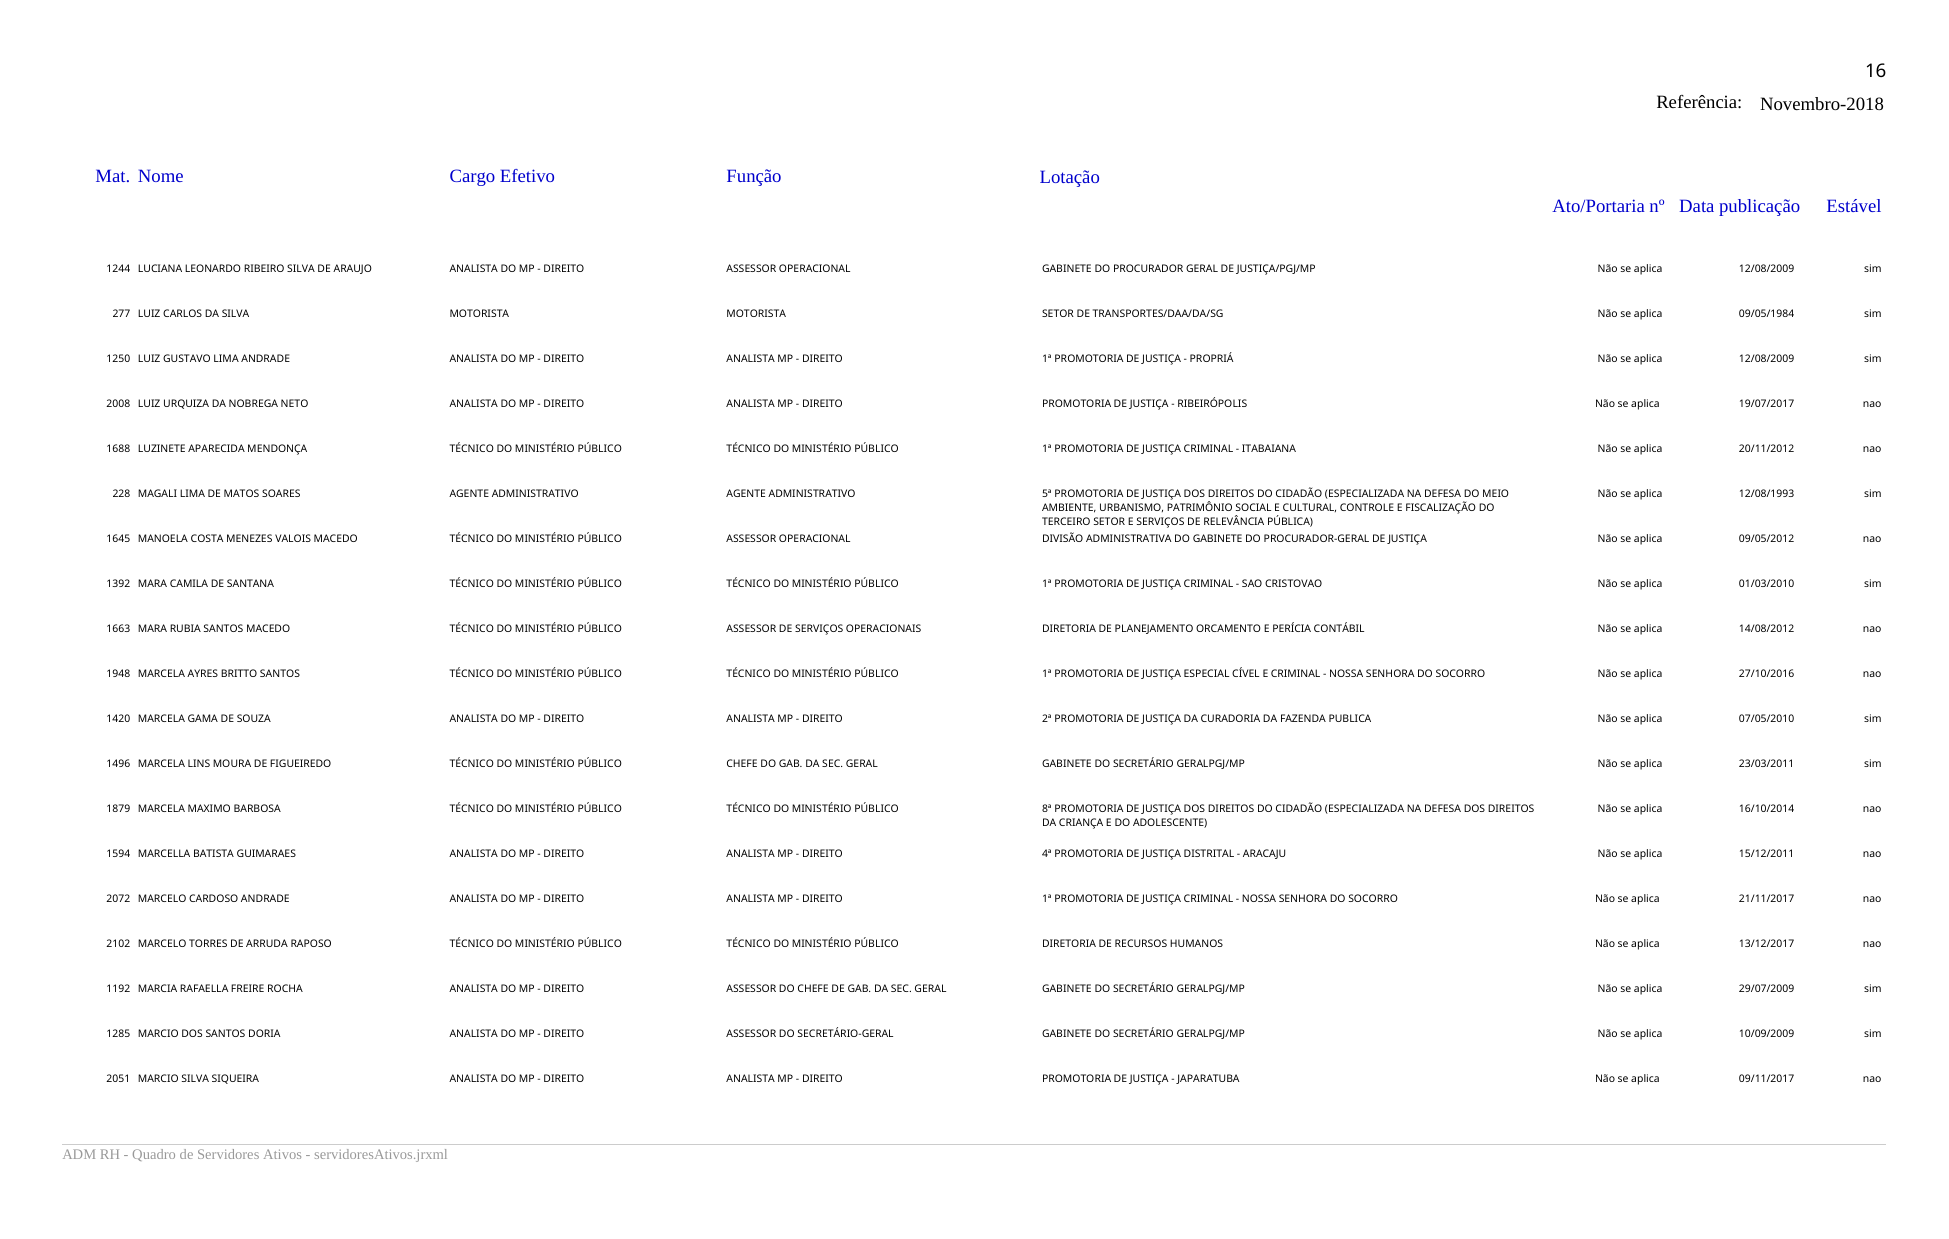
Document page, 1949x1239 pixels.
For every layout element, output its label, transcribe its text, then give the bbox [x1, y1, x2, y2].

table_cell [0, 1071, 68, 1116]
table_cell [1881, 351, 1948, 396]
table_cell MARCIA RAFAELLA FREIRE ROCHA [138, 981, 443, 1026]
table_cell [0, 351, 68, 396]
table_cell [1538, 621, 1547, 666]
table_cell Referência: [1656, 91, 1754, 123]
table_cell sim [1803, 1026, 1881, 1071]
table_cell 10/09/2009 [1662, 1026, 1794, 1071]
table_cell [1881, 576, 1948, 621]
table_cell [443, 1026, 449, 1071]
table_header [1803, 165, 1881, 195]
table_cell [1030, 396, 1042, 441]
table_cell ANALISTA DO MP - DIREITO [449, 261, 723, 306]
table_cell [130, 531, 138, 576]
table_cell ANALISTA DO MP - DIREITO [449, 711, 723, 756]
table_cell Data publicação [1665, 195, 1800, 225]
table_cell [1794, 261, 1803, 306]
table_cell [1794, 441, 1803, 486]
table_cell [1538, 801, 1547, 846]
table_cell [449, 195, 684, 225]
table_header Função [726, 165, 803, 195]
table_cell [1030, 801, 1042, 846]
table_cell Não se aplica [1547, 1026, 1662, 1071]
table_cell 1688 [68, 441, 130, 486]
table_cell [1881, 711, 1948, 756]
table_cell [1030, 531, 1042, 576]
table_cell ASSESSOR DE SERVIÇOS OPERACIONAIS [726, 621, 1030, 666]
table_cell 1594 [68, 846, 130, 891]
table_cell MARCELLA BATISTA GUIMARAES [138, 846, 443, 891]
table_cell [0, 891, 68, 936]
table_cell sim [1803, 261, 1881, 306]
table_cell nao [1803, 441, 1881, 486]
table_cell 1244 [68, 261, 130, 306]
table_cell TÉCNICO DO MINISTÉRIO PÚBLICO [449, 666, 723, 711]
table_cell [1030, 846, 1042, 891]
table_cell [1881, 1071, 1948, 1116]
table_cell 27/10/2016 [1662, 666, 1794, 711]
table_cell [1538, 441, 1547, 486]
table_cell [684, 196, 726, 225]
table_cell PROMOTORIA DE JUSTIÇA - RIBEIRÓPOLIS [1042, 396, 1538, 441]
table_cell [1538, 531, 1547, 576]
table_cell [130, 576, 138, 621]
table_header Nome [138, 165, 203, 195]
table_cell 277 [68, 306, 130, 351]
table_cell 1645 [68, 531, 130, 576]
table_cell [1030, 711, 1042, 756]
table_cell TÉCNICO DO MINISTÉRIO PÚBLICO [449, 531, 723, 576]
table_cell 09/05/2012 [1662, 531, 1794, 576]
table_cell [1794, 1026, 1803, 1071]
table_cell 16/10/2014 [1662, 801, 1794, 846]
table_cell 1496 [68, 756, 130, 801]
table_cell ADM RH - Quadro de Servidores Ativos - servidoresAtivos.jrxml [62, 1145, 1886, 1168]
table_cell [443, 306, 449, 351]
table_cell [1030, 1026, 1042, 1071]
table_cell [130, 261, 138, 306]
table_cell [1538, 936, 1547, 981]
table_cell ANALISTA DO MP - DIREITO [449, 891, 723, 936]
table_cell [1538, 1026, 1547, 1071]
table_cell [0, 166, 68, 195]
table_cell DIRETORIA DE RECURSOS HUMANOS [1042, 936, 1538, 981]
table_cell DIRETORIA DE PLANEJAMENTO ORCAMENTO E PERÍCIA CONTÁBIL [1042, 621, 1538, 666]
table_cell LUCIANA LEONARDO RIBEIRO SILVA DE ARAUJO [138, 261, 443, 306]
table_cell MARCELO TORRES DE ARRUDA RAPOSO [138, 936, 443, 981]
table_cell GABINETE DO SECRETÁRIO GERALPGJ/MP [1042, 981, 1538, 1026]
table_cell [1538, 711, 1547, 756]
table_cell [1881, 306, 1948, 351]
table_cell [1886, 57, 1948, 84]
table_cell [1538, 351, 1547, 396]
table_cell [1881, 891, 1948, 936]
table_cell MANOELA COSTA MENEZES VALOIS MACEDO [138, 531, 443, 576]
table_cell Não se aplica [1547, 666, 1662, 711]
table_cell [1538, 576, 1547, 621]
table_cell [0, 253, 1948, 261]
table_cell [130, 441, 138, 486]
table_cell Não se aplica [1547, 981, 1662, 1026]
table_cell Novembro-2018 [1756, 93, 1884, 121]
table_cell [1538, 306, 1547, 351]
table_cell 2ª PROMOTORIA DE JUSTIÇA DA CURADORIA DA FAZENDA PUBLICA [1042, 711, 1538, 756]
table_cell [0, 486, 68, 531]
table_cell [1538, 261, 1547, 306]
table_cell nao [1803, 801, 1881, 846]
table_cell [0, 1116, 1948, 1144]
table_cell [0, 306, 68, 351]
table_cell [130, 801, 138, 846]
table_cell [130, 196, 138, 225]
table_cell Não se aplica [1547, 531, 1662, 576]
table_cell [443, 621, 449, 666]
table_cell [0, 1026, 68, 1071]
table_cell [138, 195, 203, 225]
table_cell nao [1803, 846, 1881, 891]
table_cell [130, 621, 138, 666]
table_cell [1794, 576, 1803, 621]
table_cell sim [1803, 351, 1881, 396]
table_cell [130, 981, 138, 1026]
table_cell [130, 846, 138, 891]
table_cell ANALISTA MP - DIREITO [726, 711, 1030, 756]
table_cell [443, 1071, 449, 1116]
table_cell 07/05/2010 [1662, 711, 1794, 756]
table_cell 1ª PROMOTORIA DE JUSTIÇA CRIMINAL - ITABAIANA [1042, 441, 1538, 486]
table_cell ASSESSOR DO SECRETÁRIO-GERAL [726, 1026, 1030, 1071]
table_cell 09/05/1984 [1662, 306, 1794, 351]
table_cell 1879 [68, 801, 130, 846]
table_header [1529, 165, 1664, 195]
table_cell sim [1803, 306, 1881, 351]
table_cell [443, 846, 449, 891]
table_cell Não se aplica [1547, 576, 1662, 621]
table_cell MARCELA MAXIMO BARBOSA [138, 801, 443, 846]
table_cell ANALISTA DO MP - DIREITO [449, 351, 723, 396]
table_cell [130, 666, 138, 711]
table_cell [0, 936, 68, 981]
table_cell [0, 225, 1948, 244]
table_cell Não se aplica [1547, 396, 1662, 441]
table_cell Não se aplica [1547, 306, 1662, 351]
table_cell TÉCNICO DO MINISTÉRIO PÚBLICO [449, 756, 723, 801]
table_cell sim [1803, 576, 1881, 621]
table_cell Não se aplica [1547, 801, 1662, 846]
table_cell [1881, 801, 1948, 846]
table_cell ANALISTA DO MP - DIREITO [449, 396, 723, 441]
table_cell Estável [1803, 195, 1881, 225]
table_cell ANALISTA MP - DIREITO [726, 396, 1030, 441]
table_cell nao [1803, 396, 1881, 441]
table_cell [1794, 981, 1803, 1026]
table_cell [443, 441, 449, 486]
table_cell [1039, 196, 1196, 225]
table_cell [443, 801, 449, 846]
table_cell [0, 666, 68, 711]
table_cell LUIZ CARLOS DA SILVA [138, 306, 443, 351]
table_cell 1250 [68, 351, 130, 396]
table_cell GABINETE DO SECRETÁRIO GERALPGJ/MP [1042, 756, 1538, 801]
table_cell 1392 [68, 576, 130, 621]
table_cell [1881, 261, 1948, 306]
table_cell [130, 351, 138, 396]
table_cell [443, 351, 449, 396]
table_cell [1881, 666, 1948, 711]
table_cell [443, 891, 449, 936]
table_cell [130, 936, 138, 981]
table_cell [1538, 1071, 1547, 1116]
table_cell TÉCNICO DO MINISTÉRIO PÚBLICO [449, 441, 723, 486]
table_cell Lotação [1039, 166, 1196, 196]
table_cell [0, 196, 68, 225]
table_cell MARCELA LINS MOURA DE FIGUEIREDO [138, 756, 443, 801]
table_cell [1881, 396, 1948, 441]
table_cell [1030, 351, 1042, 396]
table_cell [1886, 1144, 1948, 1168]
table_cell TÉCNICO DO MINISTÉRIO PÚBLICO [726, 441, 1030, 486]
table_cell ANALISTA MP - DIREITO [726, 1071, 1030, 1116]
table_cell Não se aplica [1547, 1071, 1662, 1116]
table_cell [1030, 306, 1042, 351]
table_cell [1794, 891, 1803, 936]
table_cell [1030, 621, 1042, 666]
table_cell SETOR DE TRANSPORTES/DAA/DA/SG [1042, 306, 1538, 351]
table_cell CHEFE DO GAB. DA SEC. GERAL [726, 756, 1030, 801]
table_cell sim [1803, 981, 1881, 1026]
table_cell 21/11/2017 [1662, 891, 1794, 936]
table_cell ASSESSOR OPERACIONAL [726, 531, 1030, 576]
table_header Mat. [68, 165, 130, 195]
table_cell [1794, 486, 1803, 531]
table_cell AGENTE ADMINISTRATIVO [449, 486, 723, 531]
table_cell Não se aplica [1547, 711, 1662, 756]
table_cell [0, 57, 1731, 84]
table_cell MARA CAMILA DE SANTANA [138, 576, 443, 621]
table_cell [1794, 306, 1803, 351]
table_cell [1794, 1071, 1803, 1116]
table_cell nao [1803, 891, 1881, 936]
table_header [0, 0, 1948, 57]
table_cell nao [1803, 531, 1881, 576]
table_cell [443, 261, 449, 306]
table_cell [1881, 621, 1948, 666]
table_cell [443, 756, 449, 801]
table_cell [1030, 936, 1042, 981]
table_cell Não se aplica [1547, 441, 1662, 486]
table_cell [1538, 981, 1547, 1026]
table_cell 5ª PROMOTORIA DE JUSTIÇA DOS DIREITOS DO CIDADÃO (ESPECIALIZADA NA DEFESA DO MEIO AMBIENTE, URBANISMO, PATRIMÔNIO SOCIAL E CULTURAL, CONTROLE E FISCALIZAÇÃO DO TERCEIRO SETOR E SERVIÇOS DE RELEVÂNCIA PÚBLICA) [1042, 486, 1538, 531]
table_cell [1794, 936, 1803, 981]
table_cell Não se aplica [1547, 891, 1662, 936]
table_header Cargo Efetivo [449, 165, 684, 195]
table_cell [1030, 486, 1042, 531]
table_cell PROMOTORIA DE JUSTIÇA - JAPARATUBA [1042, 1071, 1538, 1116]
table_cell [0, 396, 68, 441]
table_cell TÉCNICO DO MINISTÉRIO PÚBLICO [726, 576, 1030, 621]
table_cell DIVISÃO ADMINISTRATIVA DO GABINETE DO PROCURADOR-GERAL DE JUSTIÇA [1042, 531, 1538, 576]
table_cell [1794, 756, 1803, 801]
table_cell [1196, 166, 1529, 195]
table_cell 09/11/2017 [1662, 1071, 1794, 1116]
table_cell [0, 441, 68, 486]
table_cell [1538, 846, 1547, 891]
table_cell Não se aplica [1547, 846, 1662, 891]
table_cell [1794, 531, 1803, 576]
table_cell 1948 [68, 666, 130, 711]
table_cell 20/11/2012 [1662, 441, 1794, 486]
table_cell [443, 531, 449, 576]
table_cell [1794, 396, 1803, 441]
table_cell MARCELA AYRES BRITTO SANTOS [138, 666, 443, 711]
table_cell [443, 981, 449, 1026]
table_cell [0, 85, 1948, 91]
table_cell 1ª PROMOTORIA DE JUSTIÇA CRIMINAL - SAO CRISTOVAO [1042, 576, 1538, 621]
table_cell sim [1803, 486, 1881, 531]
table_cell 1420 [68, 711, 130, 756]
table_cell GABINETE DO PROCURADOR GERAL DE JUSTIÇA/PGJ/MP [1042, 261, 1538, 306]
table_cell [443, 396, 449, 441]
table_cell [1538, 486, 1547, 531]
table_cell [1030, 261, 1042, 306]
table_cell [443, 666, 449, 711]
table_cell 1ª PROMOTORIA DE JUSTIÇA ESPECIAL CÍVEL E CRIMINAL - NOSSA SENHORA DO SOCORRO [1042, 666, 1538, 711]
table_cell MARCIO SILVA SIQUEIRA [138, 1071, 443, 1116]
table_cell [1030, 891, 1042, 936]
table_cell MARA RUBIA SANTOS MACEDO [138, 621, 443, 666]
table_cell [0, 756, 68, 801]
table_cell ANALISTA DO MP - DIREITO [449, 1071, 723, 1116]
table_cell ASSESSOR DO CHEFE DE GAB. DA SEC. GERAL [726, 981, 1030, 1026]
table_cell [443, 486, 449, 531]
table_cell 23/03/2011 [1662, 756, 1794, 801]
table_cell [130, 166, 138, 195]
table_cell [443, 936, 449, 981]
table_cell [1030, 756, 1042, 801]
table_cell 12/08/2009 [1662, 261, 1794, 306]
table_cell Não se aplica [1547, 261, 1662, 306]
table_cell [130, 756, 138, 801]
table_cell [203, 166, 449, 195]
table_cell MOTORISTA [726, 306, 1030, 351]
table_cell 29/07/2009 [1662, 981, 1794, 1026]
table_cell [0, 801, 68, 846]
table_cell [1030, 576, 1042, 621]
table_cell [130, 486, 138, 531]
table_cell 13/12/2017 [1662, 936, 1794, 981]
table_cell [1538, 666, 1547, 711]
table_cell [726, 195, 803, 225]
table_cell 15/12/2011 [1662, 846, 1794, 891]
table_cell 1ª PROMOTORIA DE JUSTIÇA CRIMINAL - NOSSA SENHORA DO SOCORRO [1042, 891, 1538, 936]
table_cell [0, 846, 68, 891]
table_cell [0, 531, 68, 576]
table_cell ANALISTA DO MP - DIREITO [449, 981, 723, 1026]
table_cell [1881, 486, 1948, 531]
table_cell Não se aplica [1547, 351, 1662, 396]
table_cell [1538, 891, 1547, 936]
table_cell Não se aplica [1547, 756, 1662, 801]
table_cell MARCELA GAMA DE SOUZA [138, 711, 443, 756]
table_cell ANALISTA MP - DIREITO [726, 891, 1030, 936]
table_cell [1881, 846, 1948, 891]
table_cell [130, 891, 138, 936]
table_cell [130, 1026, 138, 1071]
table_cell ASSESSOR OPERACIONAL [726, 261, 1030, 306]
table_cell Não se aplica [1547, 936, 1662, 981]
table_cell sim [1803, 711, 1881, 756]
table_cell nao [1803, 621, 1881, 666]
table_cell [684, 166, 726, 195]
table_cell MOTORISTA [449, 306, 723, 351]
table_cell ANALISTA DO MP - DIREITO [449, 1026, 723, 1071]
table_cell [1196, 196, 1529, 225]
table_cell TÉCNICO DO MINISTÉRIO PÚBLICO [449, 936, 723, 981]
table_cell 16 [1731, 57, 1886, 84]
table_cell TÉCNICO DO MINISTÉRIO PÚBLICO [449, 576, 723, 621]
table_cell [0, 576, 68, 621]
table_cell [1794, 666, 1803, 711]
table_cell TÉCNICO DO MINISTÉRIO PÚBLICO [449, 621, 723, 666]
table_cell MARCIO DOS SANTOS DORIA [138, 1026, 443, 1071]
table_cell 1663 [68, 621, 130, 666]
table_cell TÉCNICO DO MINISTÉRIO PÚBLICO [726, 801, 1030, 846]
table_cell 2051 [68, 1071, 130, 1116]
table_cell [1794, 351, 1803, 396]
table_cell MARCELO CARDOSO ANDRADE [138, 891, 443, 936]
table_cell ANALISTA DO MP - DIREITO [449, 846, 723, 891]
table_cell [443, 711, 449, 756]
table_cell [1030, 441, 1042, 486]
table_cell [0, 123, 1948, 163]
table_cell AGENTE ADMINISTRATIVO [726, 486, 1030, 531]
table_cell [1881, 166, 1948, 195]
table_cell LUIZ URQUIZA DA NOBREGA NETO [138, 396, 443, 441]
table_cell [1538, 756, 1547, 801]
table_cell 2072 [68, 891, 130, 936]
table_cell ANALISTA MP - DIREITO [726, 351, 1030, 396]
table_cell [1794, 801, 1803, 846]
table_cell [203, 196, 449, 225]
table_cell TÉCNICO DO MINISTÉRIO PÚBLICO [726, 936, 1030, 981]
table_cell 1285 [68, 1026, 130, 1071]
table_cell 19/07/2017 [1662, 396, 1794, 441]
table_cell [1794, 621, 1803, 666]
table_cell [1884, 93, 1948, 121]
table_cell LUIZ GUSTAVO LIMA ANDRADE [138, 351, 443, 396]
table_cell [1881, 196, 1948, 225]
table_cell MAGALI LIMA DE MATOS SOARES [138, 486, 443, 531]
table_header [1665, 165, 1800, 195]
table_cell sim [1803, 756, 1881, 801]
table_cell [0, 261, 68, 306]
table_cell [68, 195, 130, 225]
table_cell [130, 711, 138, 756]
table_cell [1030, 1071, 1042, 1116]
table_cell 12/08/1993 [1662, 486, 1794, 531]
table_cell [0, 1144, 62, 1168]
table_cell ANALISTA MP - DIREITO [726, 846, 1030, 891]
table_cell 228 [68, 486, 130, 531]
table_cell Ato/Portaria nº [1529, 195, 1664, 225]
table_cell 2102 [68, 936, 130, 981]
table_cell LUZINETE APARECIDA MENDONÇA [138, 441, 443, 486]
table_cell [0, 711, 68, 756]
table_cell 8ª PROMOTORIA DE JUSTIÇA DOS DIREITOS DO CIDADÃO (ESPECIALIZADA NA DEFESA DOS DIREITOS DA CRIANÇA E DO ADOLESCENTE) [1042, 801, 1538, 846]
table_cell [1881, 441, 1948, 486]
table_cell TÉCNICO DO MINISTÉRIO PÚBLICO [449, 801, 723, 846]
table_cell [130, 396, 138, 441]
table_cell [1881, 531, 1948, 576]
table_cell [1881, 756, 1948, 801]
table_cell 4ª PROMOTORIA DE JUSTIÇA DISTRITAL - ARACAJU [1042, 846, 1538, 891]
table_cell 14/08/2012 [1662, 621, 1794, 666]
table_cell [1030, 981, 1042, 1026]
table_cell [130, 306, 138, 351]
table_cell nao [1803, 666, 1881, 711]
table_cell [130, 1071, 138, 1116]
table_cell 12/08/2009 [1662, 351, 1794, 396]
table_cell [0, 621, 68, 666]
table_cell [1538, 396, 1547, 441]
table_cell [1030, 666, 1042, 711]
table_cell [1881, 981, 1948, 1026]
table_cell nao [1803, 1071, 1881, 1116]
table_cell [1881, 936, 1948, 981]
table_cell [0, 981, 68, 1026]
table_cell [0, 93, 1656, 121]
table_cell [803, 166, 1039, 195]
table_cell [803, 196, 1039, 225]
table_cell GABINETE DO SECRETÁRIO GERALPGJ/MP [1042, 1026, 1538, 1071]
table_cell 01/03/2010 [1662, 576, 1794, 621]
table_cell 1ª PROMOTORIA DE JUSTIÇA - PROPRIÁ [1042, 351, 1538, 396]
table_cell [1881, 1026, 1948, 1071]
table_cell nao [1803, 936, 1881, 981]
table_cell [1794, 711, 1803, 756]
table_cell Não se aplica [1547, 621, 1662, 666]
table_cell TÉCNICO DO MINISTÉRIO PÚBLICO [726, 666, 1030, 711]
table_cell Não se aplica [1547, 486, 1662, 531]
table_cell [0, 244, 1948, 253]
table_cell 2008 [68, 396, 130, 441]
table_cell 1192 [68, 981, 130, 1026]
table_cell [443, 576, 449, 621]
table_cell [1794, 846, 1803, 891]
